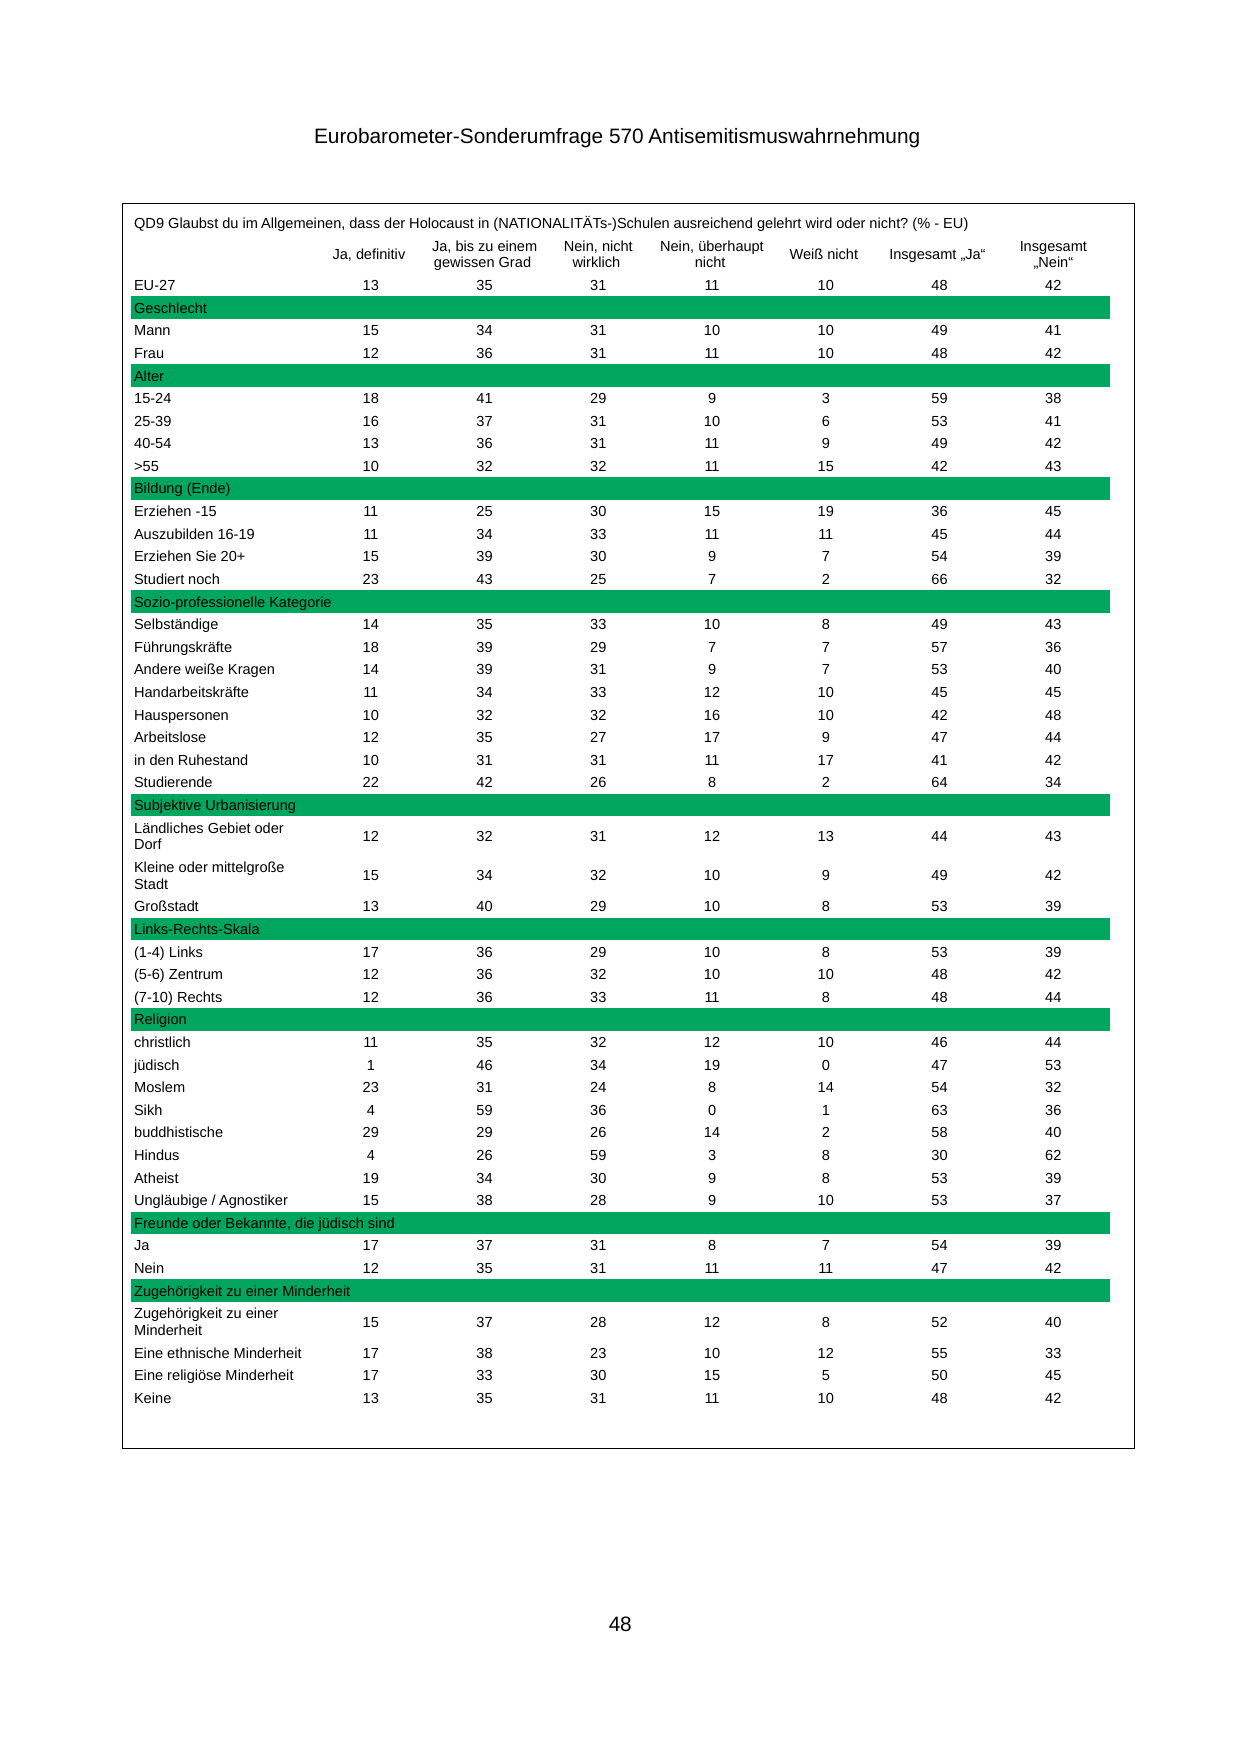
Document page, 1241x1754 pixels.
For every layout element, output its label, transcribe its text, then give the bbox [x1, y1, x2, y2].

table_cell 35 [428, 613, 541, 636]
table_cell 28 [541, 1302, 655, 1341]
table_cell 13 [314, 895, 427, 918]
table_cell 42 [996, 342, 1110, 364]
table_cell jüdisch [131, 1053, 314, 1076]
table_cell 40 [996, 658, 1110, 681]
table_cell 41 [883, 749, 996, 771]
table_cell Freunde oder Bekannte, die jüdisch sind [131, 1212, 1110, 1234]
table_cell 11 [655, 1387, 769, 1409]
table_cell 11 [769, 1257, 882, 1279]
table_cell (7-10) Rechts [131, 986, 314, 1008]
table_cell Studiert noch [131, 568, 314, 590]
table_cell 33 [541, 986, 655, 1008]
table_cell 8 [769, 1166, 882, 1189]
table_cell 52 [883, 1302, 996, 1341]
table_cell 33 [541, 681, 655, 703]
table_cell 19 [769, 500, 882, 522]
table_cell Geschlecht [131, 296, 1110, 319]
table_cell 19 [314, 1166, 427, 1189]
table_cell 9 [769, 856, 882, 895]
table_cell Insgesamt „Ja“ [883, 235, 996, 274]
table_cell 17 [655, 726, 769, 748]
table_cell 25 [541, 568, 655, 590]
table_cell 5 [769, 1364, 882, 1387]
table_cell 46 [883, 1031, 996, 1053]
table_cell 10 [655, 1341, 769, 1364]
table_cell 17 [314, 940, 427, 963]
table_cell Weiß nicht [769, 235, 882, 274]
table_cell 13 [769, 816, 882, 856]
table_cell 31 [541, 410, 655, 432]
table_cell Subjektive Urbanisierung [131, 794, 1110, 816]
table_cell Nein, nicht wirklich [541, 235, 655, 274]
table_cell 63 [883, 1099, 996, 1121]
table_cell 29 [541, 940, 655, 963]
table_cell 53 [996, 1053, 1110, 1076]
table_cell 33 [996, 1341, 1110, 1364]
table_cell 17 [314, 1234, 427, 1257]
table_cell 23 [314, 568, 427, 590]
table_cell 42 [883, 703, 996, 726]
table_cell Eine ethnische Minderheit [131, 1341, 314, 1364]
table_cell 42 [996, 1387, 1110, 1409]
table_cell 9 [655, 658, 769, 681]
table_cell 45 [996, 500, 1110, 522]
table_cell 16 [314, 410, 427, 432]
table_cell 2 [769, 1121, 882, 1144]
table_cell 49 [883, 613, 996, 636]
table_cell 11 [655, 274, 769, 296]
table_cell 57 [883, 636, 996, 658]
table_cell Religion [131, 1008, 1110, 1031]
table_cell 42 [428, 771, 541, 794]
table_cell 17 [314, 1341, 427, 1364]
table_cell 59 [883, 387, 996, 409]
table_cell 37 [428, 1234, 541, 1257]
table_cell 53 [883, 1189, 996, 1212]
table_cell 35 [428, 1031, 541, 1053]
table_cell 42 [996, 856, 1110, 895]
table_cell 29 [541, 387, 655, 409]
table_cell 13 [314, 1387, 427, 1409]
table_cell 36 [428, 986, 541, 1008]
table_cell 40-54 [131, 432, 314, 455]
table_cell 39 [428, 658, 541, 681]
table_cell 34 [428, 1166, 541, 1189]
table_cell 0 [655, 1099, 769, 1121]
table_cell 4 [314, 1099, 427, 1121]
table_cell in den Ruhestand [131, 749, 314, 771]
table_cell 31 [541, 658, 655, 681]
table_cell 9 [655, 1166, 769, 1189]
table_cell Ländliches Gebiet oder Dorf [131, 816, 314, 856]
table_cell 17 [769, 749, 882, 771]
table_cell 49 [883, 319, 996, 342]
table_cell 23 [541, 1341, 655, 1364]
table_cell Alter [131, 364, 1110, 387]
table_cell Ungläubige / Agnostiker [131, 1189, 314, 1212]
table_cell 28 [541, 1189, 655, 1212]
table_cell Hauspersonen [131, 703, 314, 726]
table_cell 24 [541, 1076, 655, 1098]
table_cell 4 [314, 1144, 427, 1166]
table_cell 17 [314, 1364, 427, 1387]
table_cell 10 [769, 342, 882, 364]
table_cell Insgesamt „Nein“ [996, 235, 1110, 274]
table_cell 12 [314, 986, 427, 1008]
table_cell 32 [541, 963, 655, 986]
table_cell Ja, definitiv [314, 235, 427, 274]
table_cell 11 [655, 1257, 769, 1279]
table_cell 7 [655, 568, 769, 590]
table_cell 49 [883, 432, 996, 455]
table_cell 11 [314, 1031, 427, 1053]
table_cell 29 [541, 636, 655, 658]
table_cell 39 [996, 940, 1110, 963]
table_cell 44 [996, 523, 1110, 545]
table_cell 12 [314, 816, 427, 856]
table_cell 47 [883, 1257, 996, 1279]
table_cell 38 [996, 387, 1110, 409]
table_cell 39 [996, 545, 1110, 568]
table_cell 8 [769, 940, 882, 963]
table_cell 11 [314, 523, 427, 545]
table_cell 44 [996, 726, 1110, 748]
table_cell 18 [314, 387, 427, 409]
table_cell 44 [996, 986, 1110, 1008]
table_cell 11 [655, 986, 769, 1008]
table_cell 39 [428, 636, 541, 658]
table_cell 32 [541, 856, 655, 895]
table_cell 10 [655, 963, 769, 986]
table_cell 10 [655, 856, 769, 895]
table_cell 15 [314, 545, 427, 568]
table_cell 12 [314, 726, 427, 748]
table_cell 26 [428, 1144, 541, 1166]
table_cell 12 [314, 963, 427, 986]
table_cell 42 [996, 963, 1110, 986]
table_cell 18 [314, 636, 427, 658]
table_cell 30 [883, 1144, 996, 1166]
table_cell 10 [655, 410, 769, 432]
table_cell 43 [996, 455, 1110, 477]
table_cell 32 [996, 568, 1110, 590]
table_cell EU-27 [131, 274, 314, 296]
table_cell 12 [314, 1257, 427, 1279]
table_cell 40 [996, 1121, 1110, 1144]
table_cell 10 [314, 455, 427, 477]
table_cell 9 [769, 726, 882, 748]
table_cell 8 [769, 895, 882, 918]
table_cell 10 [655, 319, 769, 342]
table_cell 8 [769, 613, 882, 636]
table_cell 9 [655, 545, 769, 568]
table_cell Hindus [131, 1144, 314, 1166]
table_cell 41 [996, 319, 1110, 342]
table_cell 31 [541, 432, 655, 455]
table_cell 44 [996, 1031, 1110, 1053]
table_cell 12 [655, 1031, 769, 1053]
table_cell [131, 235, 314, 274]
table_cell 14 [655, 1121, 769, 1144]
table_cell Handarbeitskräfte [131, 681, 314, 703]
table_cell 14 [769, 1076, 882, 1098]
table_cell 2 [769, 771, 882, 794]
table_cell 48 [883, 986, 996, 1008]
table_cell 8 [655, 1076, 769, 1098]
table_cell 12 [655, 1302, 769, 1341]
table_cell Arbeitslose [131, 726, 314, 748]
table_cell 15 [769, 455, 882, 477]
table_cell 14 [314, 613, 427, 636]
table_cell Sikh [131, 1099, 314, 1121]
table_cell Großstadt [131, 895, 314, 918]
table_cell 11 [655, 455, 769, 477]
table_cell 10 [769, 319, 882, 342]
table_cell 11 [314, 681, 427, 703]
table_cell 45 [883, 681, 996, 703]
table_cell 12 [655, 681, 769, 703]
table_cell 27 [541, 726, 655, 748]
table_cell 37 [428, 410, 541, 432]
table_cell 59 [428, 1099, 541, 1121]
table_cell 36 [428, 963, 541, 986]
table_cell christlich [131, 1031, 314, 1053]
table_cell Ja [131, 1234, 314, 1257]
table_cell 43 [428, 568, 541, 590]
table_cell 11 [655, 432, 769, 455]
table_cell 36 [428, 940, 541, 963]
table_cell 46 [428, 1053, 541, 1076]
table_cell Frau [131, 342, 314, 364]
table_cell 7 [769, 545, 882, 568]
table_cell 13 [314, 274, 427, 296]
table_cell 43 [996, 816, 1110, 856]
table_cell 37 [996, 1189, 1110, 1212]
table_cell 36 [883, 500, 996, 522]
table_cell Studierende [131, 771, 314, 794]
table_cell 10 [655, 940, 769, 963]
table_cell 9 [655, 1189, 769, 1212]
table_cell 7 [769, 658, 882, 681]
table_cell 30 [541, 1364, 655, 1387]
table_cell Erziehen Sie 20+ [131, 545, 314, 568]
table_cell 11 [655, 749, 769, 771]
table_cell 38 [428, 1189, 541, 1212]
table_cell 15 [655, 1364, 769, 1387]
table_cell 8 [655, 771, 769, 794]
table_cell 31 [541, 319, 655, 342]
table_cell 53 [883, 940, 996, 963]
table_cell 34 [428, 523, 541, 545]
table_cell 10 [769, 703, 882, 726]
table_cell 53 [883, 1166, 996, 1189]
table_cell 54 [883, 1076, 996, 1098]
table_cell 50 [883, 1364, 996, 1387]
table_cell 11 [769, 523, 882, 545]
table_cell 32 [541, 703, 655, 726]
table_cell (1-4) Links [131, 940, 314, 963]
table_cell 62 [996, 1144, 1110, 1166]
table_cell 10 [655, 895, 769, 918]
table_cell 54 [883, 545, 996, 568]
table_cell 43 [996, 613, 1110, 636]
table_cell 66 [883, 568, 996, 590]
table_cell 48 [996, 703, 1110, 726]
table_cell 45 [883, 523, 996, 545]
table_cell 47 [883, 726, 996, 748]
table_cell 35 [428, 1387, 541, 1409]
table_cell 35 [428, 274, 541, 296]
table_cell Nein [131, 1257, 314, 1279]
table_cell 39 [996, 895, 1110, 918]
table_cell 40 [996, 1302, 1110, 1341]
table_cell Links-Rechts-Skala [131, 918, 1110, 940]
table_header QD9 Glaubst du im Allgemeinen, dass der Holocaust in (NATIONALITÄTs-)Schulen ausreichend gelehrt wird oder nicht? (% - EU) [131, 212, 1110, 234]
table_cell 30 [541, 545, 655, 568]
table_cell 35 [428, 726, 541, 748]
table_cell 1 [314, 1053, 427, 1076]
table_cell 15 [314, 856, 427, 895]
table_cell 40 [428, 895, 541, 918]
table_cell 7 [655, 636, 769, 658]
table_cell 12 [769, 1341, 882, 1364]
table_cell 42 [883, 455, 996, 477]
table_cell 22 [314, 771, 427, 794]
table_cell 0 [769, 1053, 882, 1076]
table_cell 31 [541, 1387, 655, 1409]
table_cell Moslem [131, 1076, 314, 1098]
table_cell 36 [428, 432, 541, 455]
table_cell Nein, überhaupt nicht [655, 235, 769, 274]
table_cell 30 [541, 1166, 655, 1189]
table_cell 26 [541, 771, 655, 794]
table_cell 32 [428, 703, 541, 726]
table_cell 42 [996, 274, 1110, 296]
table_cell 64 [883, 771, 996, 794]
table_cell 45 [996, 681, 1110, 703]
table_cell 11 [655, 342, 769, 364]
table_cell 36 [996, 1099, 1110, 1121]
table_cell 15 [314, 1302, 427, 1341]
table_cell 15 [655, 500, 769, 522]
table_cell Kleine oder mittelgroße Stadt [131, 856, 314, 895]
table_cell 14 [314, 658, 427, 681]
table_cell 42 [996, 749, 1110, 771]
table_cell Keine [131, 1387, 314, 1409]
table_cell 15-24 [131, 387, 314, 409]
table_cell 10 [769, 1189, 882, 1212]
table_cell 10 [314, 703, 427, 726]
table_cell 32 [428, 455, 541, 477]
table_cell 3 [769, 387, 882, 409]
table_cell 34 [996, 771, 1110, 794]
table_cell 42 [996, 1257, 1110, 1279]
table_cell 48 [883, 1387, 996, 1409]
table_cell 15 [314, 319, 427, 342]
table_cell Mann [131, 319, 314, 342]
table_cell 31 [428, 749, 541, 771]
table_cell 48 [883, 342, 996, 364]
table_cell 32 [541, 1031, 655, 1053]
table_cell 35 [428, 1257, 541, 1279]
table_cell 38 [428, 1341, 541, 1364]
table_cell 39 [996, 1166, 1110, 1189]
table_cell 53 [883, 410, 996, 432]
table_cell 13 [314, 432, 427, 455]
table_cell 32 [428, 816, 541, 856]
table_cell Selbständige [131, 613, 314, 636]
table_cell Auszubilden 16-19 [131, 523, 314, 545]
table_cell 31 [541, 1257, 655, 1279]
table_cell 31 [428, 1076, 541, 1098]
table_cell Sozio-professionelle Kategorie [131, 590, 1110, 613]
table_cell buddhistische [131, 1121, 314, 1144]
table_cell 34 [428, 681, 541, 703]
table_cell 36 [541, 1099, 655, 1121]
table_cell 29 [314, 1121, 427, 1144]
table_cell 31 [541, 816, 655, 856]
table_cell 36 [428, 342, 541, 364]
table_cell 31 [541, 342, 655, 364]
table_cell 42 [996, 432, 1110, 455]
table_cell 10 [769, 681, 882, 703]
table_cell Atheist [131, 1166, 314, 1189]
table_cell 8 [769, 986, 882, 1008]
table_cell 8 [769, 1144, 882, 1166]
table_cell (5-6) Zentrum [131, 963, 314, 986]
table_cell 11 [314, 500, 427, 522]
table_cell 36 [996, 636, 1110, 658]
table_cell Zugehörigkeit zu einer Minderheit [131, 1302, 314, 1341]
table_cell 53 [883, 658, 996, 681]
table_cell 3 [655, 1144, 769, 1166]
table_cell 49 [883, 856, 996, 895]
table_cell 32 [541, 455, 655, 477]
table_cell >55 [131, 455, 314, 477]
table_cell 16 [655, 703, 769, 726]
table_cell 34 [541, 1053, 655, 1076]
table_cell Eine religiöse Minderheit [131, 1364, 314, 1387]
table_cell 10 [769, 1031, 882, 1053]
table_cell Führungskräfte [131, 636, 314, 658]
table_cell 34 [428, 856, 541, 895]
table_cell 44 [883, 816, 996, 856]
table_cell 39 [428, 545, 541, 568]
table_cell 7 [769, 636, 882, 658]
table_cell 53 [883, 895, 996, 918]
table_cell 6 [769, 410, 882, 432]
table_cell 29 [541, 895, 655, 918]
table_cell 45 [996, 1364, 1110, 1387]
table_cell 1 [769, 1099, 882, 1121]
table_cell 25 [428, 500, 541, 522]
table_cell 37 [428, 1302, 541, 1341]
table_cell 48 [883, 274, 996, 296]
table_cell 32 [996, 1076, 1110, 1098]
table_cell 59 [541, 1144, 655, 1166]
table_cell 7 [769, 1234, 882, 1257]
table_cell 25-39 [131, 410, 314, 432]
table_cell 55 [883, 1341, 996, 1364]
table_cell Ja, bis zu einem gewissen Grad [428, 235, 541, 274]
table_cell 41 [996, 410, 1110, 432]
table_cell 10 [769, 963, 882, 986]
table_cell 31 [541, 749, 655, 771]
table_cell 10 [655, 613, 769, 636]
table_cell 33 [541, 523, 655, 545]
table_cell 8 [769, 1302, 882, 1341]
table_cell 10 [769, 274, 882, 296]
table_cell 31 [541, 1234, 655, 1257]
table_cell 12 [655, 816, 769, 856]
table_cell 33 [428, 1364, 541, 1387]
table_cell Bildung (Ende) [131, 477, 1110, 500]
table_cell 34 [428, 319, 541, 342]
table_cell 12 [314, 342, 427, 364]
table_cell 9 [769, 432, 882, 455]
table_cell 41 [428, 387, 541, 409]
table_cell 8 [655, 1234, 769, 1257]
table_cell 10 [314, 749, 427, 771]
table_cell 9 [655, 387, 769, 409]
table_cell 2 [769, 568, 882, 590]
table_cell 39 [996, 1234, 1110, 1257]
table_cell 33 [541, 613, 655, 636]
table_cell 19 [655, 1053, 769, 1076]
table_cell 23 [314, 1076, 427, 1098]
table_cell 54 [883, 1234, 996, 1257]
table_cell 10 [769, 1387, 882, 1409]
table_cell 29 [428, 1121, 541, 1144]
table_cell 58 [883, 1121, 996, 1144]
table_cell 47 [883, 1053, 996, 1076]
table_cell Andere weiße Kragen [131, 658, 314, 681]
table_cell 48 [883, 963, 996, 986]
table_cell 30 [541, 500, 655, 522]
table_cell 11 [655, 523, 769, 545]
table_cell Zugehörigkeit zu einer Minderheit [131, 1279, 1110, 1302]
table_cell Erziehen -15 [131, 500, 314, 522]
table_cell 31 [541, 274, 655, 296]
table_cell 26 [541, 1121, 655, 1144]
table_cell 15 [314, 1189, 427, 1212]
